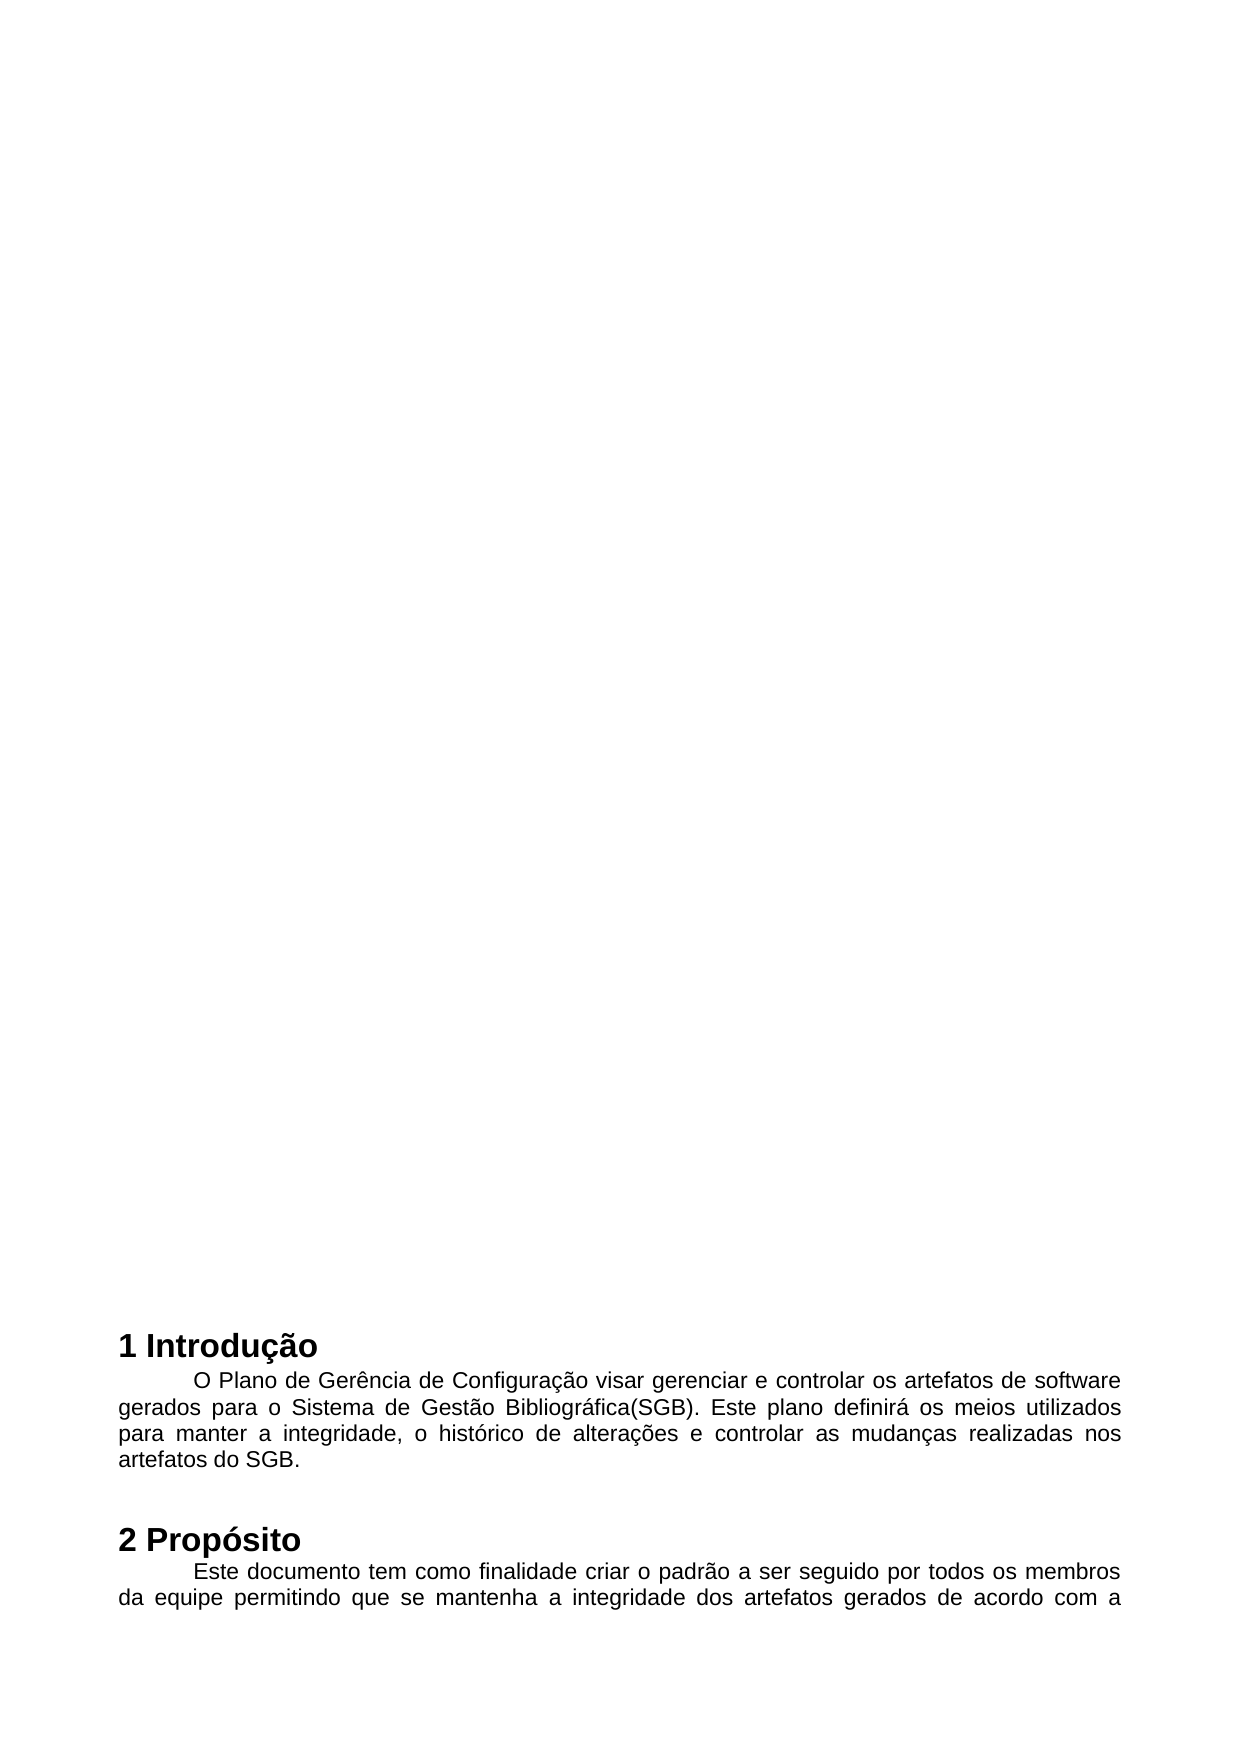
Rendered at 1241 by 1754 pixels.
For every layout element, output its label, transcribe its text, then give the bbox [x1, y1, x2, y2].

subtitle 1 Introdução [118, 1326, 1122, 1365]
subtitle 2 Propósito [118, 1519, 1122, 1558]
text O Plano de Gerência de Configuração visar gerenciar e controlar os artefatos de software gerados para o Sistema de Gestão Bibliográfica(SGB). Este plano definirá os meios utilizados para manter a integridade, o histórico de alterações e controlar as mudanças realizadas nos artefatos do SGB. [118, 1365, 1122, 1473]
text Este documento tem como finalidade criar o padrão a ser seguido por todos os membros da equipe permitindo que se mantenha a integridade dos artefatos gerados de acordo com a [118, 1558, 1122, 1611]
